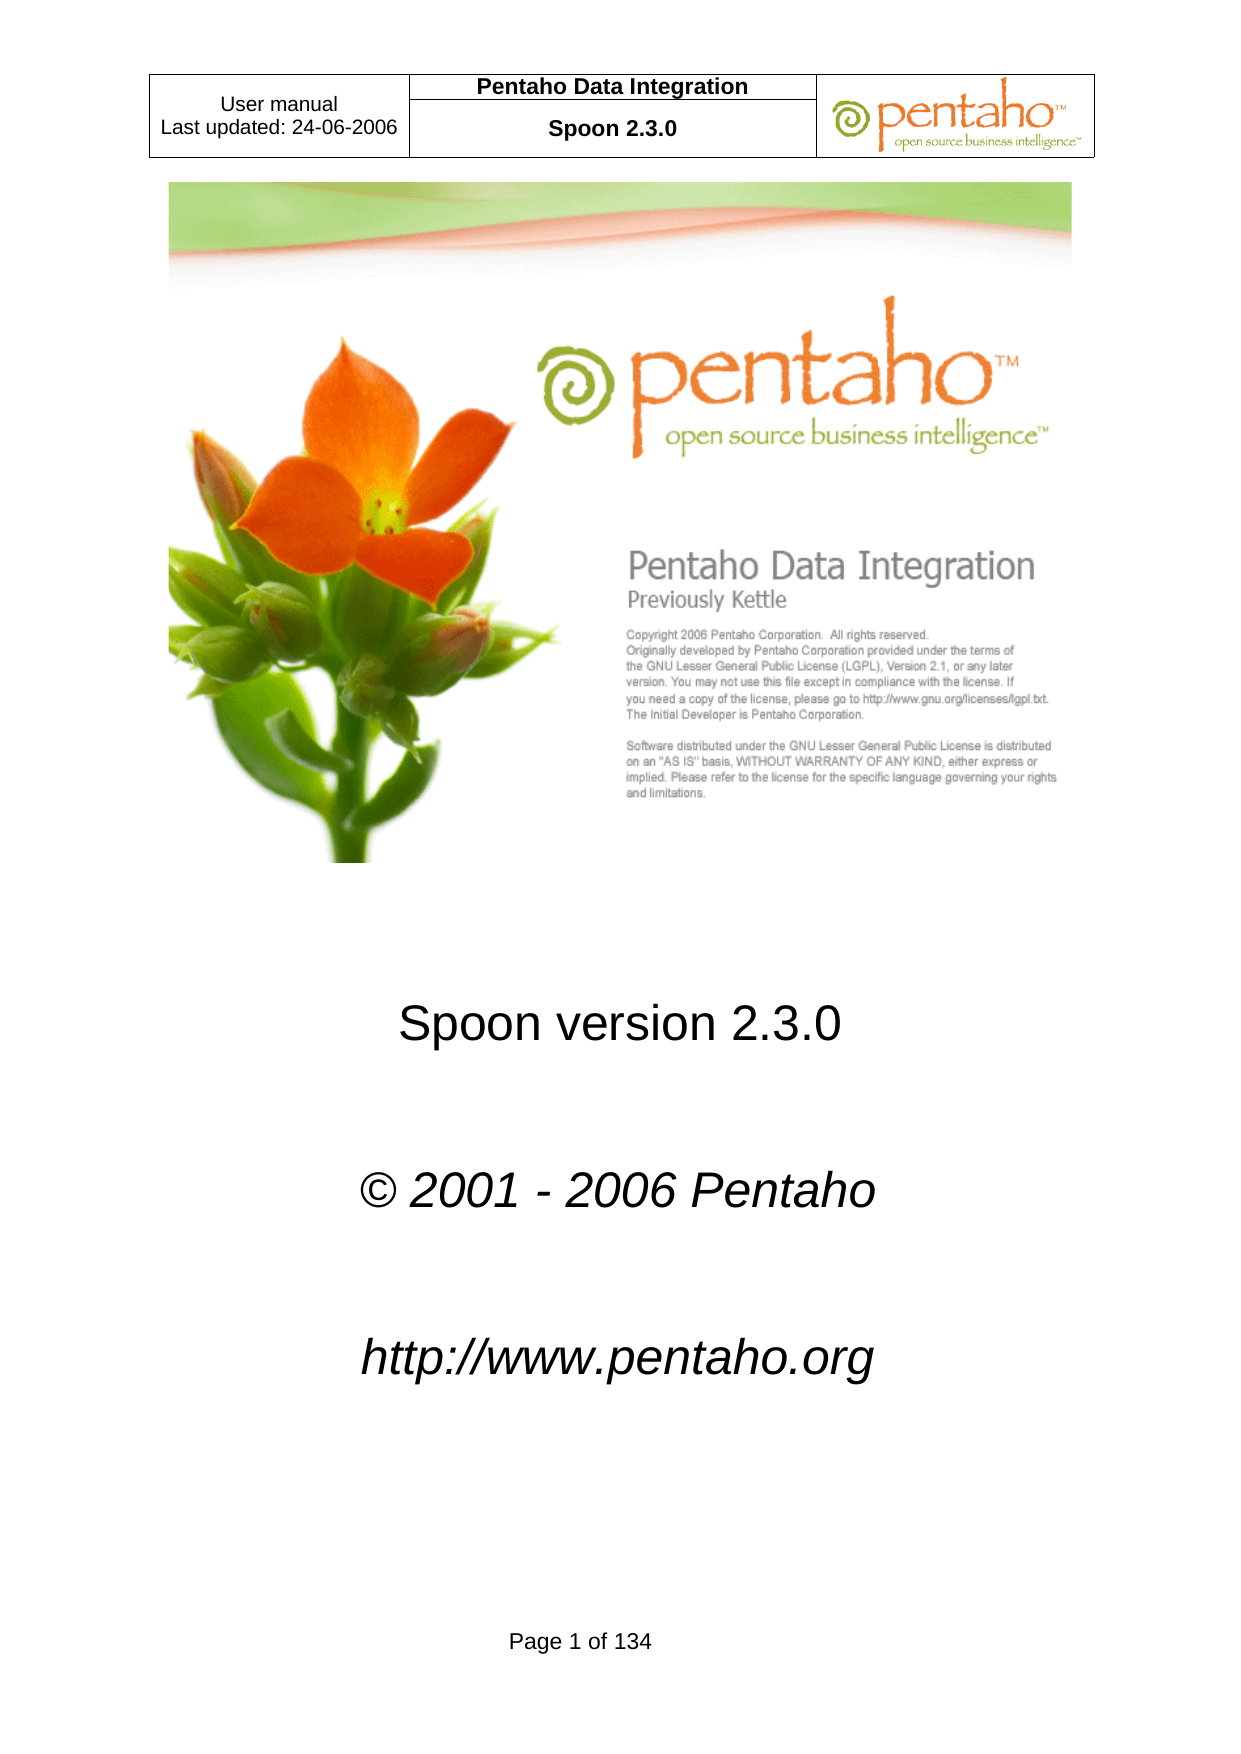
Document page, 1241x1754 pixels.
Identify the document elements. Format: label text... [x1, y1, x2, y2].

text Spoon version 2.3.0 [148, 995, 1092, 1051]
picture [168, 182, 1072, 863]
text © 2001 - 2006 Pentaho [148, 1162, 1092, 1218]
text http://www.pentaho.org [148, 1329, 1092, 1385]
